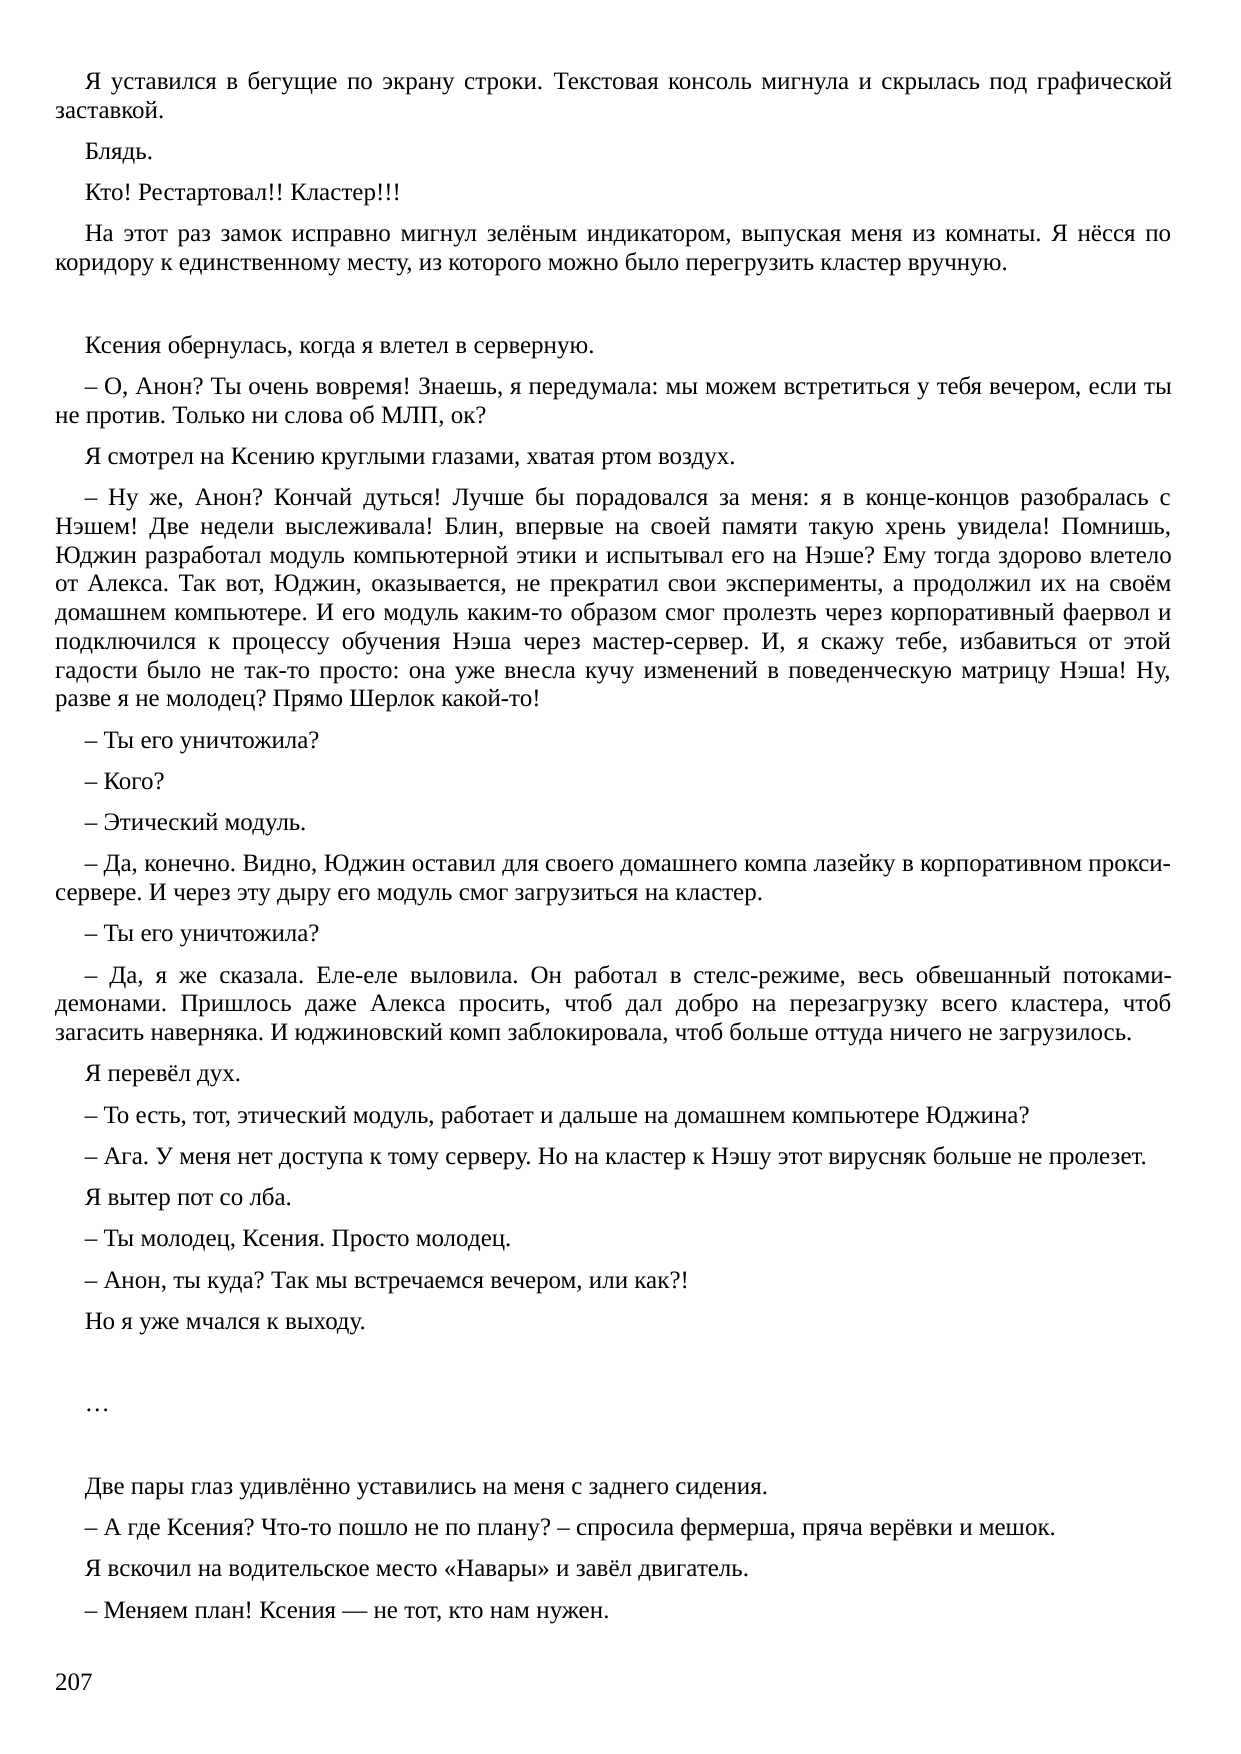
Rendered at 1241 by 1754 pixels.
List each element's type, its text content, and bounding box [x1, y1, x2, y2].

text – Ну же, Анон? Кончай дуться! Лучше бы порадовался за меня: я в конце-концов разобралась с Нэшем! Две недели выслеживала! Блин, впервые на своей памяти такую хрень увидела! Помнишь, Юджин разработал модуль компьютерной этики и испытывал его на Нэше? Ему тогда здорово влетело от Алекса. Так вот, Юджин, оказывается, не прекратил свои эксперименты, а продолжил их на своём домашнем компьютере. И его модуль каким-то образом смог пролезть через корпоративный фаервол и подключился к процессу обучения Нэша через мастер-сервер. И, я скажу тебе, избавиться от этой гадости было не так-то просто: она уже внесла кучу изменений в поведенческую матрицу Нэша! Ну, разве я не молодец? Прямо Шерлок какой-то! [55, 482, 1173, 712]
text На этот раз замок исправно мигнул зелёным индикатором, выпуская меня из комнаты. Я нёсся по коридору к единственному месту, из которого можно было перегрузить кластер вручную. [55, 218, 1173, 276]
text Но я уже мчался к выходу. [55, 1306, 1173, 1335]
text – Меняем план! Ксения — не тот, кто нам нужен. [55, 1595, 1173, 1623]
text Ксения обернулась, когда я влетел в серверную. [55, 330, 1173, 358]
text – Да, я же сказала. Еле-еле выловила. Он работал в стелс-режиме, весь обвешанный потоками-демонами. Пришлось даже Алекса просить, чтоб дал добро на перезагрузку всего кластера, чтоб загасить наверняка. И юджиновский комп заблокировала, чтоб больше оттуда ничего не загрузилось. [55, 960, 1173, 1046]
text Две пары глаз удивлённо уставились на меня с заднего сидения. [55, 1471, 1173, 1500]
text – А где Ксения? Что-то пошло не по плану? – спросила фермерша, пряча верёвки и мешок. [55, 1512, 1173, 1541]
text – Анон, ты куда? Так мы встречаемся вечером, или как?! [55, 1265, 1173, 1293]
text – Ты его уничтожила? [55, 918, 1173, 947]
text – Ты его уничтожила? [55, 725, 1173, 753]
text Я вытер пот со лба. [55, 1182, 1173, 1211]
text Я смотрел на Ксению круглыми глазами, хватая ртом воздух. [55, 441, 1173, 470]
text Я вскочил на водительское место «Навары» и завёл двигатель. [55, 1553, 1173, 1582]
text – Да, конечно. Видно, Юджин оставил для своего домашнего компа лазейку в корпоративном прокси-сервере. И через эту дыру его модуль смог загрузиться на кластер. [55, 848, 1173, 906]
text – Ага. У меня нет доступа к тому серверу. Но на кластер к Нэшу этот вирусняк больше не пролезет. [55, 1141, 1173, 1170]
text – То есть, тот, этический модуль, работает и дальше на домашнем компьютере Юджина? [55, 1100, 1173, 1128]
text – Кого? [55, 766, 1173, 795]
text Я перевёл дух. [55, 1058, 1173, 1087]
text Я уставился в бегущие по экрану строки. Текстовая консоль мигнула и скрылась под графической заставкой. [55, 66, 1173, 123]
text – Этический модуль. [55, 807, 1173, 836]
text – Ты молодец, Ксения. Просто молодец. [55, 1223, 1173, 1252]
text – О, Анон? Ты очень вовремя! Знаешь, я передумала: мы можем встретиться у тебя вечером, если ты не против. Только ни слова об МЛП, ок? [55, 371, 1173, 428]
text Кто! Рестартовал!! Кластер!!! [55, 177, 1173, 206]
text … [55, 1388, 1173, 1417]
text Блядь. [55, 136, 1173, 165]
